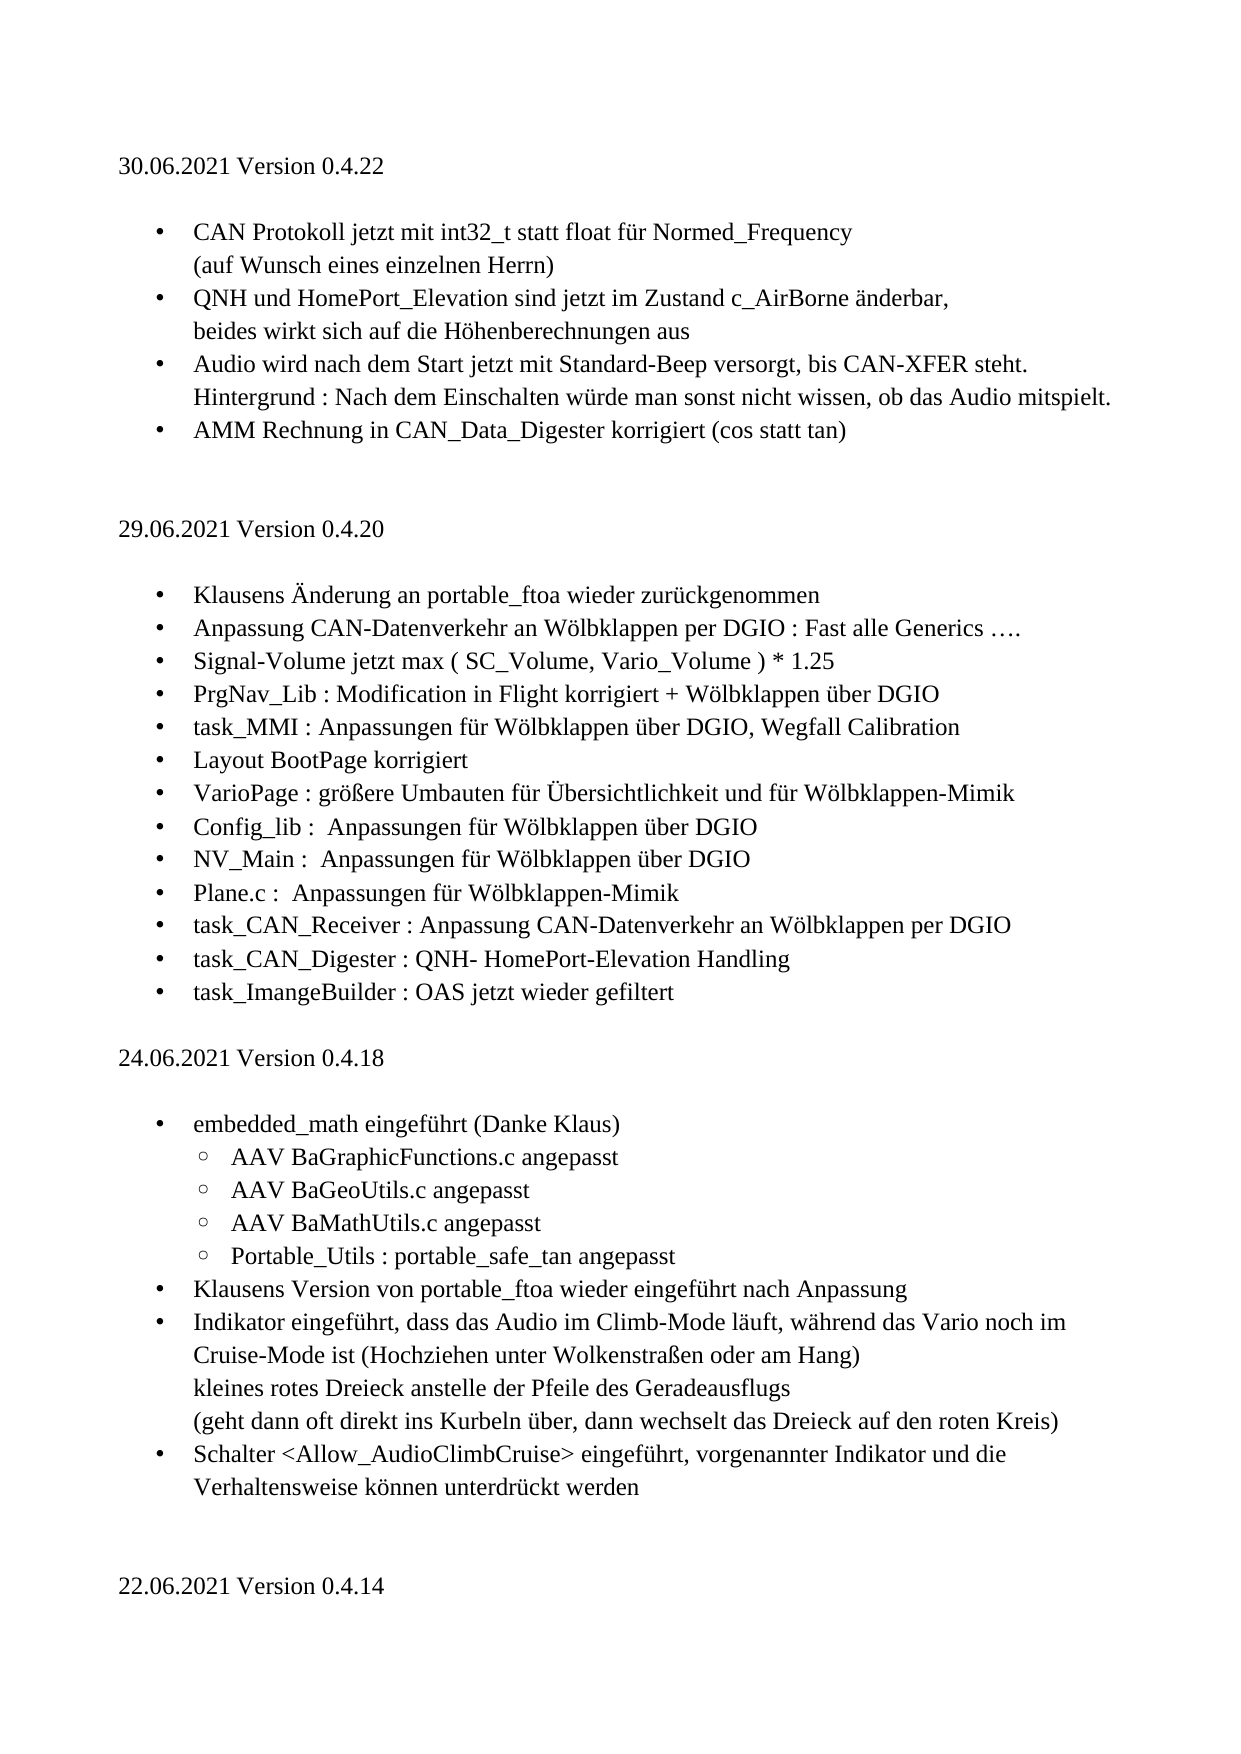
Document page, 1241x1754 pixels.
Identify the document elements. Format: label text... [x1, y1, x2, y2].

list Indikator eingeführt, dass das Audio im Climb-Mode läuft, während das Vario noch im Cruise-Mode ist (Hochziehen unter Wolkenstraßen oder am Hang) kleines rotes Dreieck anstelle der Pfeile des Geradeausflugs (geht dann oft direkt ins Kurbeln über, dann wechselt das Dreieck auf den roten Kreis) [156, 1307, 1122, 1435]
list NV_Main : Anpassungen für Wölbklappen über DGIO [156, 844, 1122, 873]
list task_CAN_Receiver : Anpassung CAN-Datenverkehr an Wölbklappen per DGIO [156, 911, 1122, 939]
list AMM Rechnung in CAN_Data_Digester korrigiert (cos statt tan) [156, 415, 1122, 444]
list PrgNav_Lib : Modification in Flight korrigiert + Wölbklappen über DGIO [156, 679, 1122, 708]
text 22.06.2021 Version 0.4.14 [118, 1571, 1122, 1600]
text 30.06.2021 Version 0.4.22 [118, 151, 1122, 180]
list AAV BaGraphicFunctions.c angepasst [193, 1142, 1122, 1171]
list task_ImangeBuilder : OAS jetzt wieder gefiltert [156, 977, 1122, 1005]
list task_CAN_Digester : QNH- HomePort-Elevation Handling [156, 944, 1122, 972]
list AAV BaMathUtils.c angepasst [193, 1208, 1122, 1237]
list Klausens Änderung an portable_ftoa wieder zurückgenommen [156, 580, 1122, 609]
text 29.06.2021 Version 0.4.20 [118, 514, 1122, 543]
list Klausens Version von portable_ftoa wieder eingeführt nach Anpassung [156, 1274, 1122, 1303]
list Anpassung CAN-Datenverkehr an Wölbklappen per DGIO : Fast alle Generics …. [156, 613, 1122, 642]
list CAN Protokoll jetzt mit int32_t statt float für Normed_Frequency (auf Wunsch eines einzelnen Herrn) [156, 217, 1122, 279]
list Portable_Utils : portable_safe_tan angepasst [193, 1241, 1122, 1269]
text 24.06.2021 Version 0.4.18 [118, 1043, 1122, 1071]
list Layout BootPage korrigiert [156, 746, 1122, 774]
list QNH und HomePort_Elevation sind jetzt im Zustand c_AirBorne änderbar, beides wirkt sich auf die Höhenberechnungen aus [156, 283, 1122, 345]
list Audio wird nach dem Start jetzt mit Standard-Beep versorgt, bis CAN-XFER steht. Hintergrund : Nach dem Einschalten würde man sonst nicht wissen, ob das Audio mitspielt. [156, 349, 1122, 411]
list embedded_math eingeführt (Danke Klaus) [156, 1109, 1122, 1137]
list AAV BaGeoUtils.c angepasst [193, 1175, 1122, 1203]
list Signal-Volume jetzt max ( SC_Volume, Vario_Volume ) * 1.25 [156, 646, 1122, 675]
list Schalter <Allow_AudioClimbCruise> eingeführt, vorgenannter Indikator und die Verhaltensweise können unterdrückt werden [156, 1439, 1122, 1501]
list task_MMI : Anpassungen für Wölbklappen über DGIO, Wegfall Calibration [156, 712, 1122, 741]
list Config_lib : Anpassungen für Wölbklappen über DGIO [156, 812, 1122, 840]
list Plane.c : Anpassungen für Wölbklappen-Mimik [156, 878, 1122, 906]
list VarioPage : größere Umbauten für Übersichtlichkeit und für Wölbklappen-Mimik [156, 778, 1122, 807]
